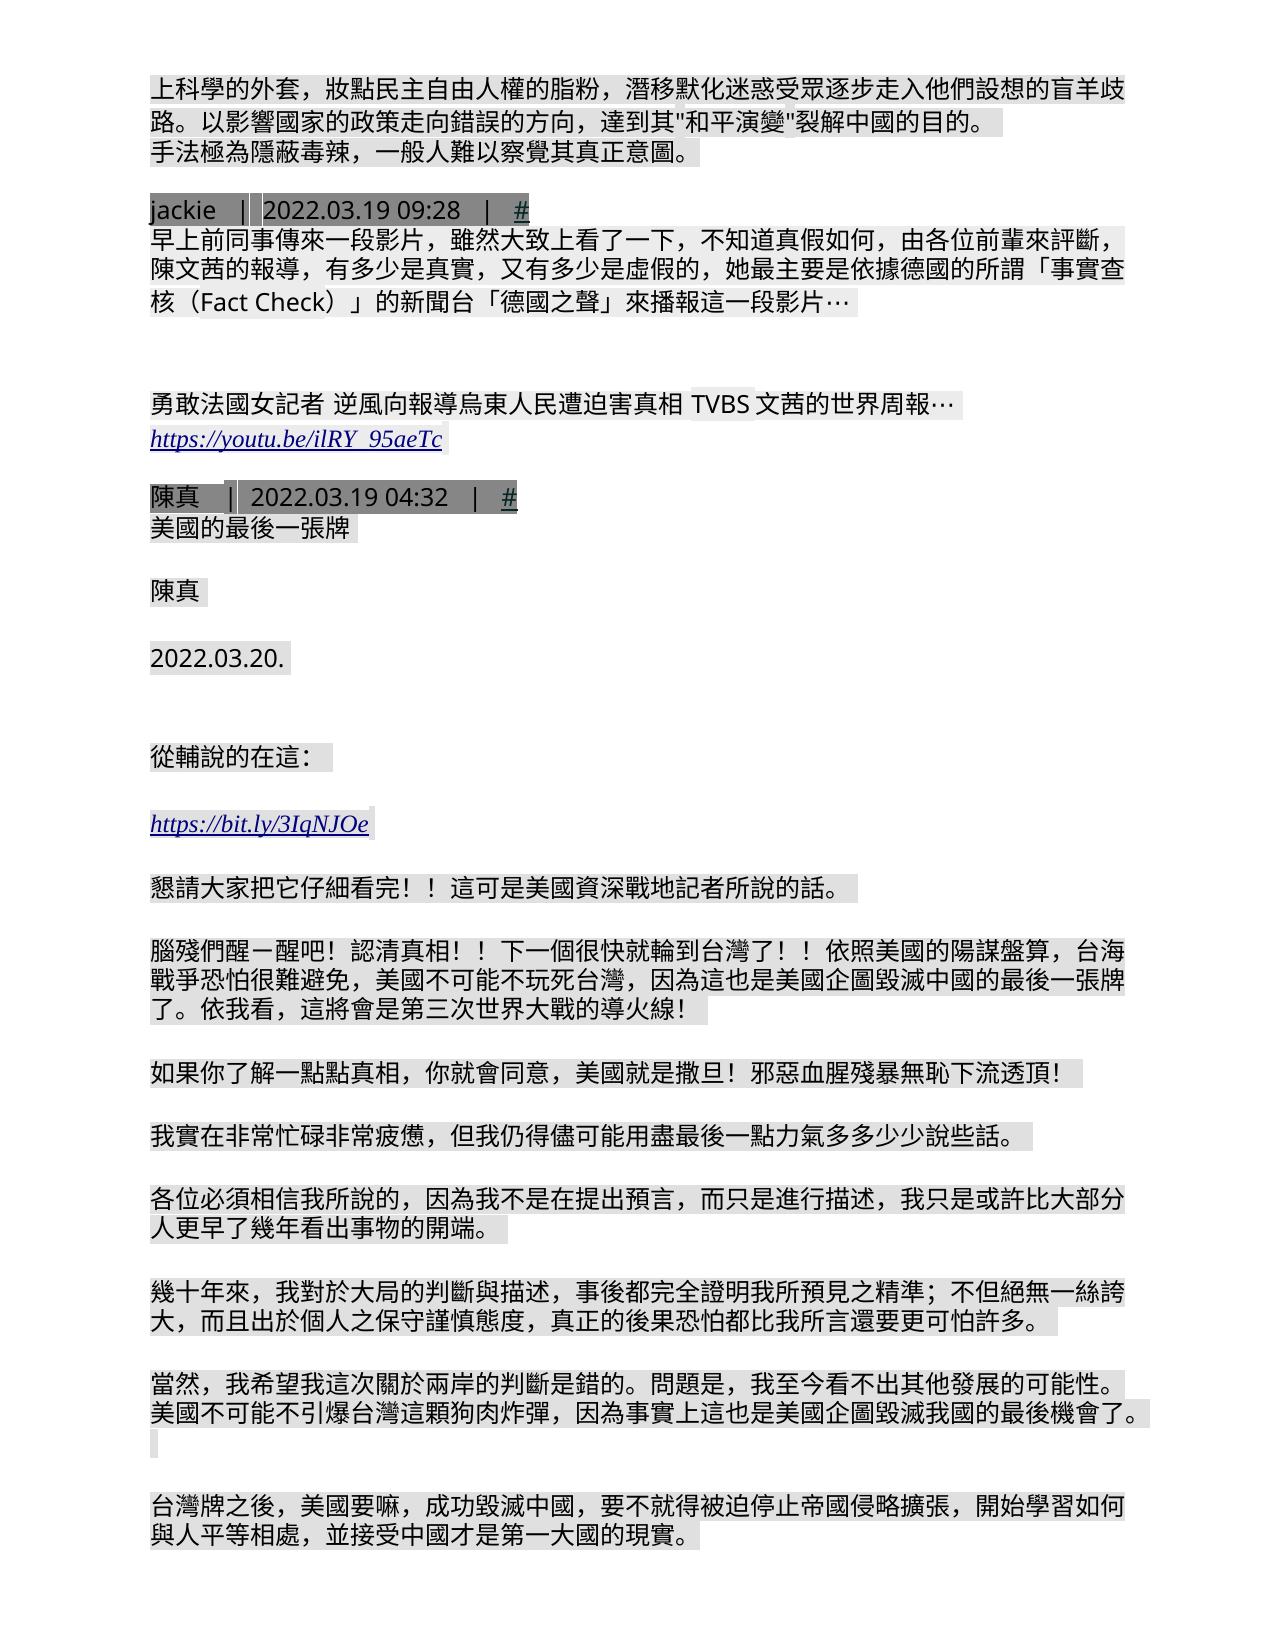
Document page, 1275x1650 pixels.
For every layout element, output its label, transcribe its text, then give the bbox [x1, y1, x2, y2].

text 美國的最後一張牌 陳真 2022.03.20. 從輔說的在這： https://bit.ly/3IqNJOe 懇請大家把它仔細看完！！這可是美國資深戰地記者所說的話。 腦殘們醒ㄧ醒吧！認清真相！！下一個很快就輪到台灣了！！依照美國的陽謀盤算，台海戰爭恐怕很難避免，美國不可能不玩死台灣，因為這也是美國企圖毀滅中國的最後一張牌了。依我看，這將會是第三次世界大戰的導火線！ 如果你了解一點點真相，你就會同意，美國就是撒旦！邪惡血腥殘暴無恥下流透頂！ 我實在非常忙碌非常疲憊，但我仍得儘可能用盡最後一點力氣多多少少說些話。 各位必須相信我所說的，因為我不是在提出預言，而只是進行描述，我只是或許比大部分人更早了幾年看出事物的開端。 幾十年來，我對於大局的判斷與描述，事後都完全證明我所預見之精準；不但絕無一絲誇大，而且出於個人之保守謹慎態度，真正的後果恐怕都比我所言還要更可怕許多。 當然，我希望我這次關於兩岸的判斷是錯的。問題是，我至今看不出其他發展的可能性。美國不可能不引爆台灣這顆狗肉炸彈，因為事實上這也是美國企圖毀滅我國的最後機會了。 台灣牌之後，美國要嘛，成功毀滅中國，要不就得被迫停止帝國侵略擴張，開始學習如何與人平等相處，並接受中國才是第一大國的現實。 [150, 514, 1125, 1550]
text jackie | 2022.03.19 09:28 | # [150, 192, 1125, 226]
text 上科學的外套，妝點民主自由人權的脂粉，潛移默化迷惑受眾逐步走入他們設想的盲羊歧路。以影響國家的政策走向錯誤的方向，達到其"和平演變"裂解中國的目的。 手法極為隱蔽毒辣，一般人難以察覺其真正意圖。 [150, 75, 1125, 167]
text 早上前同事傳來一段影片，雖然大致上看了一下，不知道真假如何，由各位前輩來評斷，陳文茜的報導，有多少是真實，又有多少是虛假的，她最主要是依據德國的所謂「事實查核（Fact Check）」的新聞台「德國之聲」來播報這一段影片⋯ 勇敢法國女記者 逆風向報導烏東人民遭迫害真相 TVBS文茜的世界周報⋯ https://youtu.be/ilRY_95aeTc [150, 226, 1125, 455]
text 陳真 | 2022.03.19 04:32 | # [150, 480, 1125, 514]
